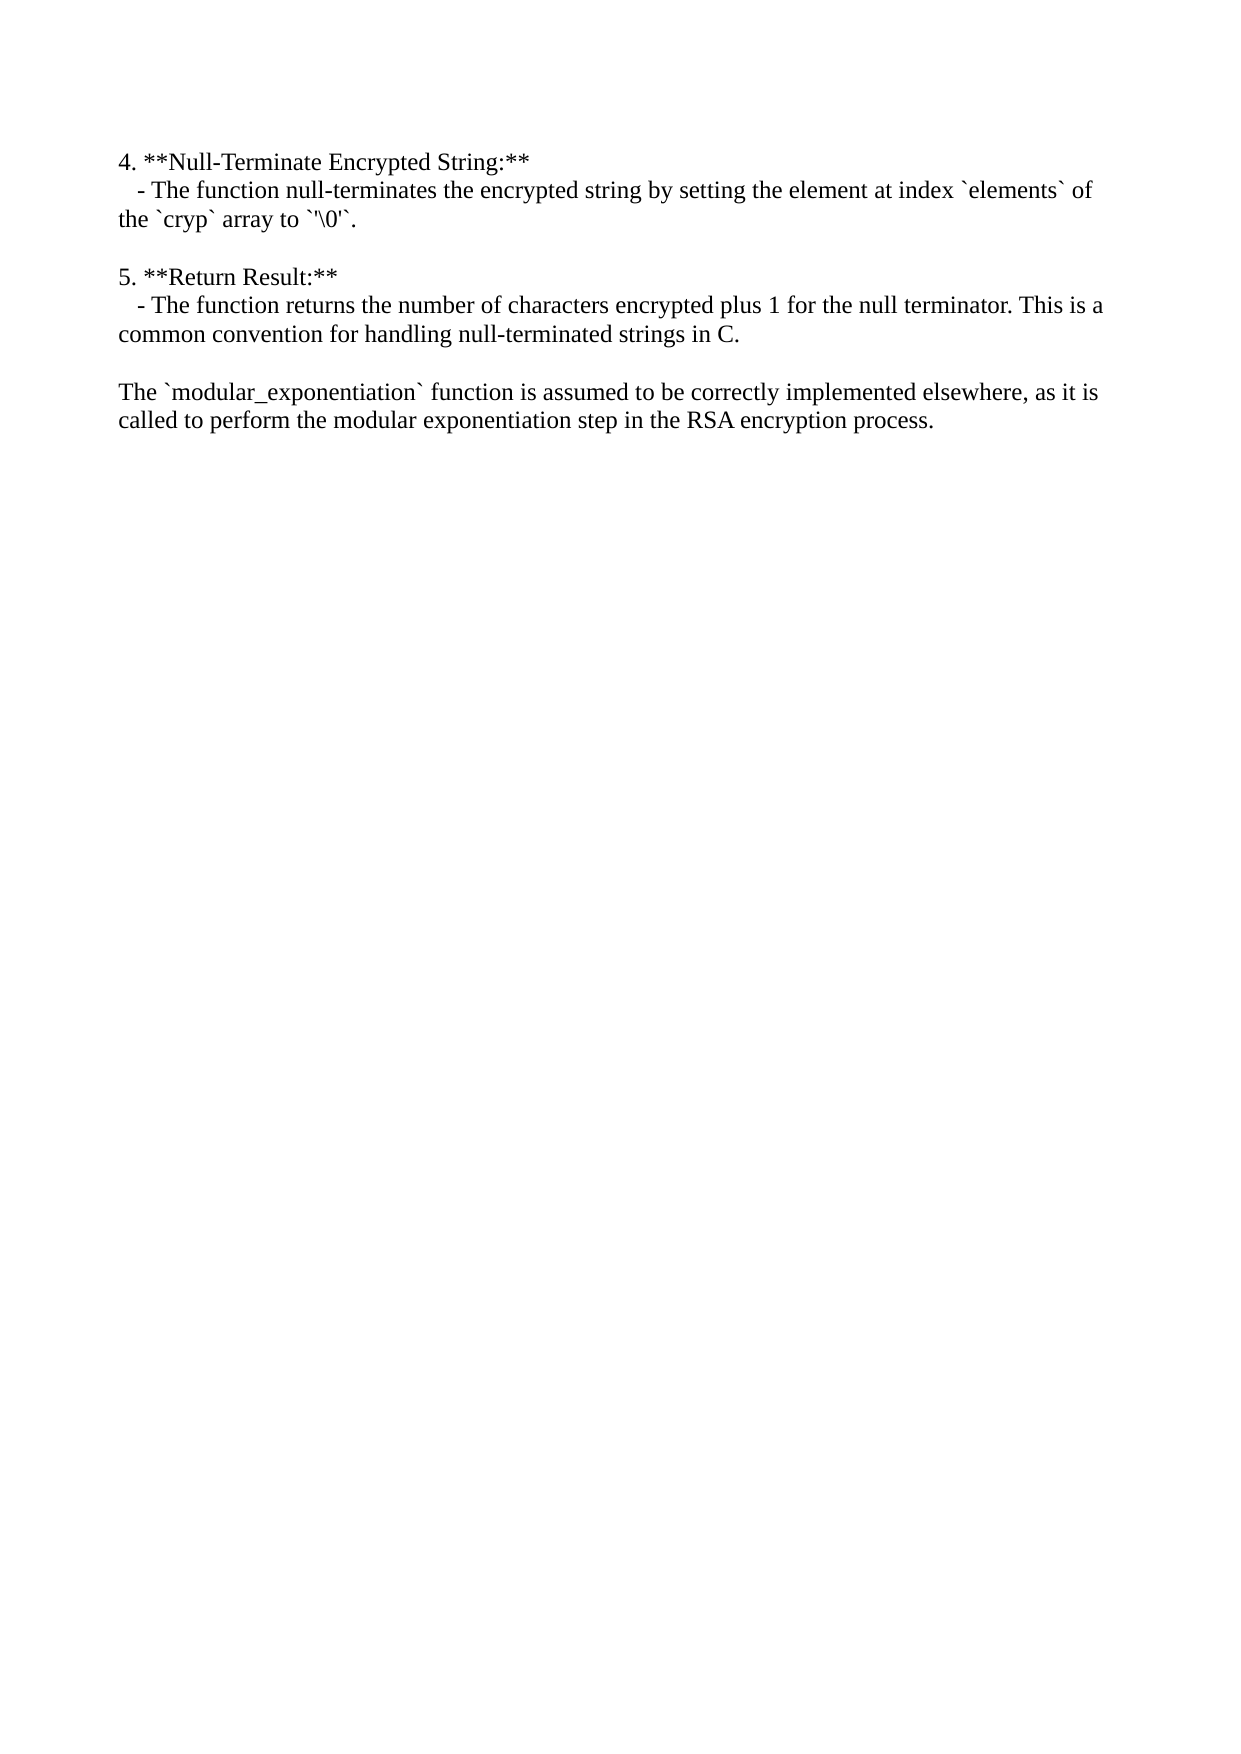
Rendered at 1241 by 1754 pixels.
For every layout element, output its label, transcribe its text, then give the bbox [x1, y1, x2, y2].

text 5. **Return Result:** [118, 262, 1122, 291]
text - The function returns the number of characters encrypted plus 1 for the null terminator. This is a common convention for handling null-terminated strings in C. [118, 291, 1122, 348]
text - The function null-terminates the encrypted string by setting the element at index `elements` of the `cryp` array to `'\0'`. [118, 176, 1122, 233]
text 4. **Null-Terminate Encrypted String:** [118, 147, 1122, 176]
text The `modular_exponentiation` function is assumed to be correctly implemented elsewhere, as it is called to perform the modular exponentiation step in the RSA encryption process. [118, 377, 1122, 434]
